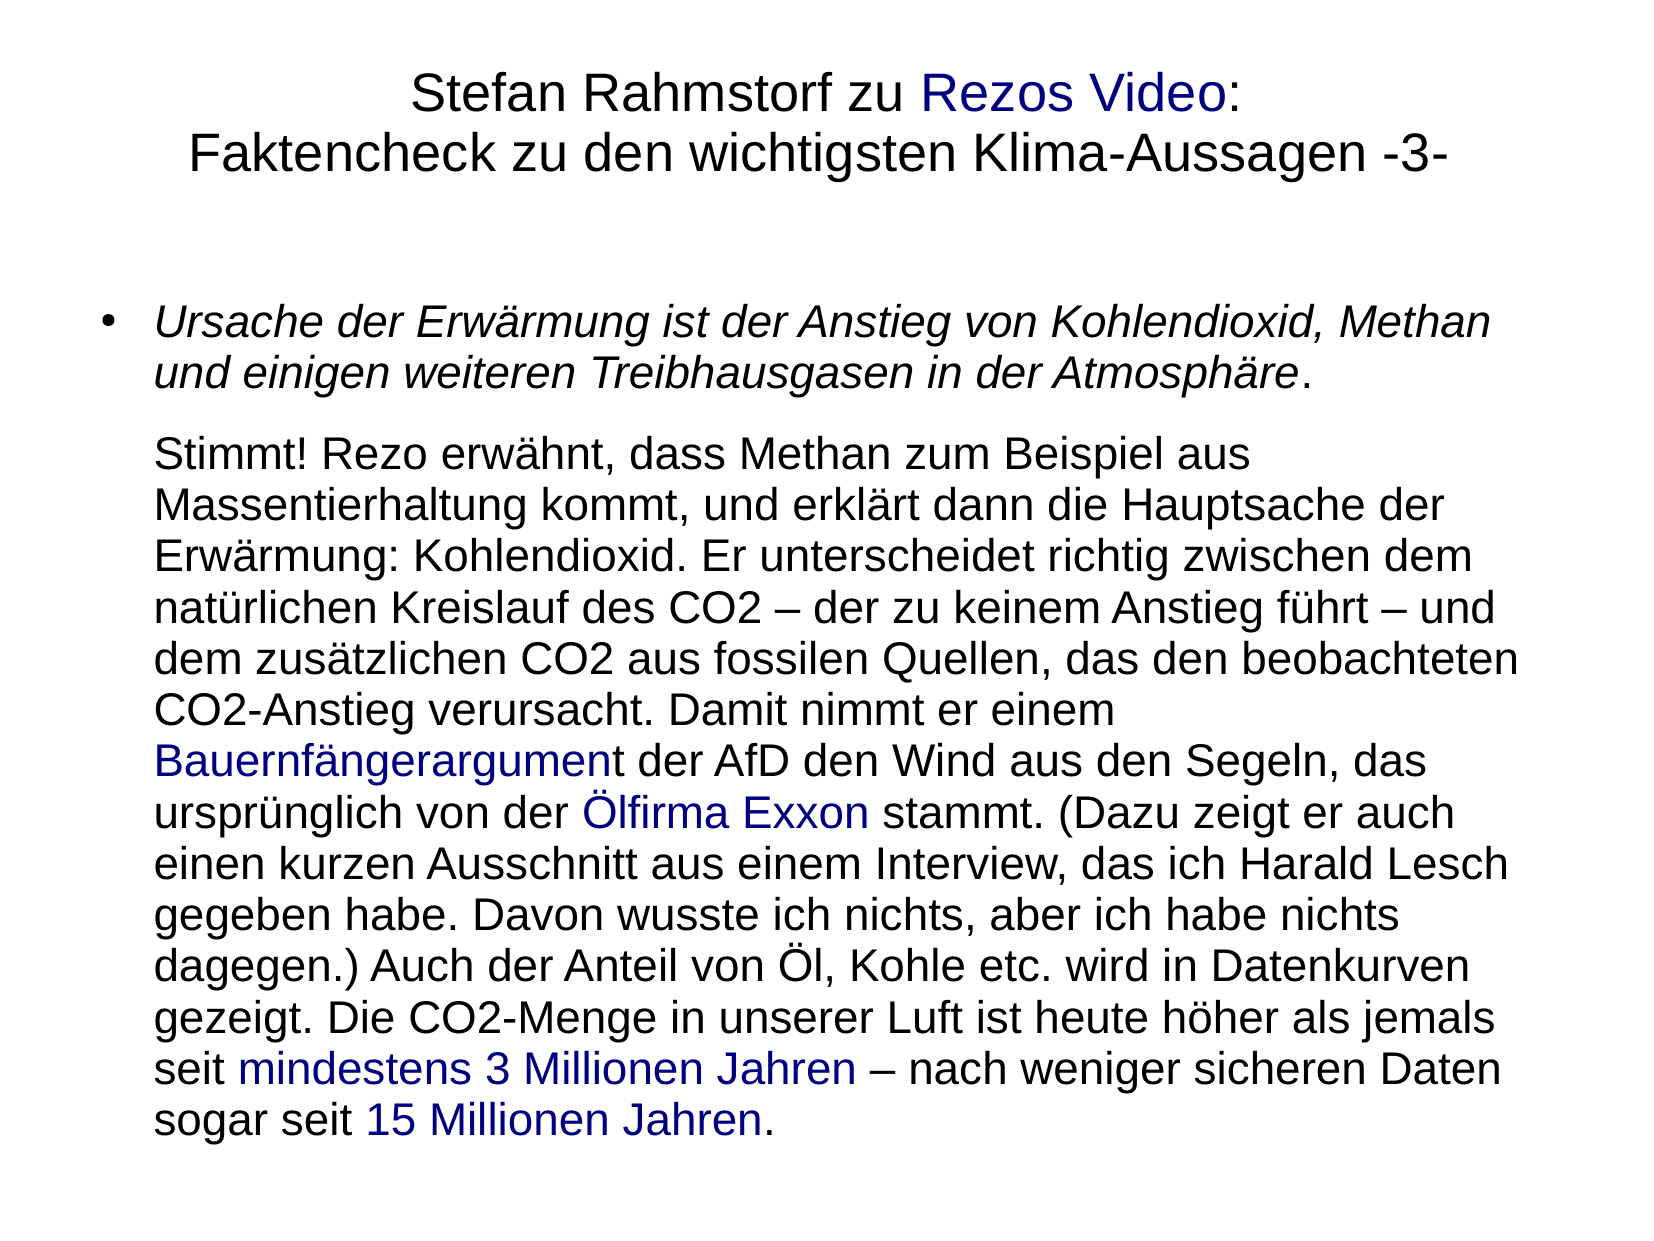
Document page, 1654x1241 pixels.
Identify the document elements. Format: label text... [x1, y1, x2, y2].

title Stefan Rahmstorf zu Rezos Video: Faktencheck zu den wichtigsten Klima-Aussagen -3- [82, 49, 1571, 257]
list Ursache der Erwärmung ist der Anstieg von Kohlendioxid, Methan und einigen weiteren Treibhausgasen in der Atmosphäre. Stimmt! Rezo erwähnt, dass Methan zum Beispiel aus Massentierhaltung kommt, und erklärt dann die Hauptsache der Erwärmung: Kohlendioxid. Er unterscheidet richtig zwischen dem natürlichen Kreislauf des CO2 – der zu keinem Anstieg führt – und dem zusätzlichen CO2 aus fossilen Quellen, das den beobachteten CO2-Anstieg verursacht. Damit nimmt er einem Bauernfängerargument der AfD den Wind aus den Segeln, das ursprünglich von der Ölfirma Exxon stammt. (Dazu zeigt er auch einen kurzen Ausschnitt aus einem Interview, das ich Harald Lesch gegeben habe. Davon wusste ich nichts, aber ich habe nichts dagegen.) Auch der Anteil von Öl, Kohle etc. wird in Datenkurven gezeigt. Die CO2-Menge in unserer Luft ist heute höher als jemals seit mindestens 3 Millionen Jahren – nach weniger sicheren Daten sogar seit 15 Millionen Jahren. [82, 295, 1571, 1227]
